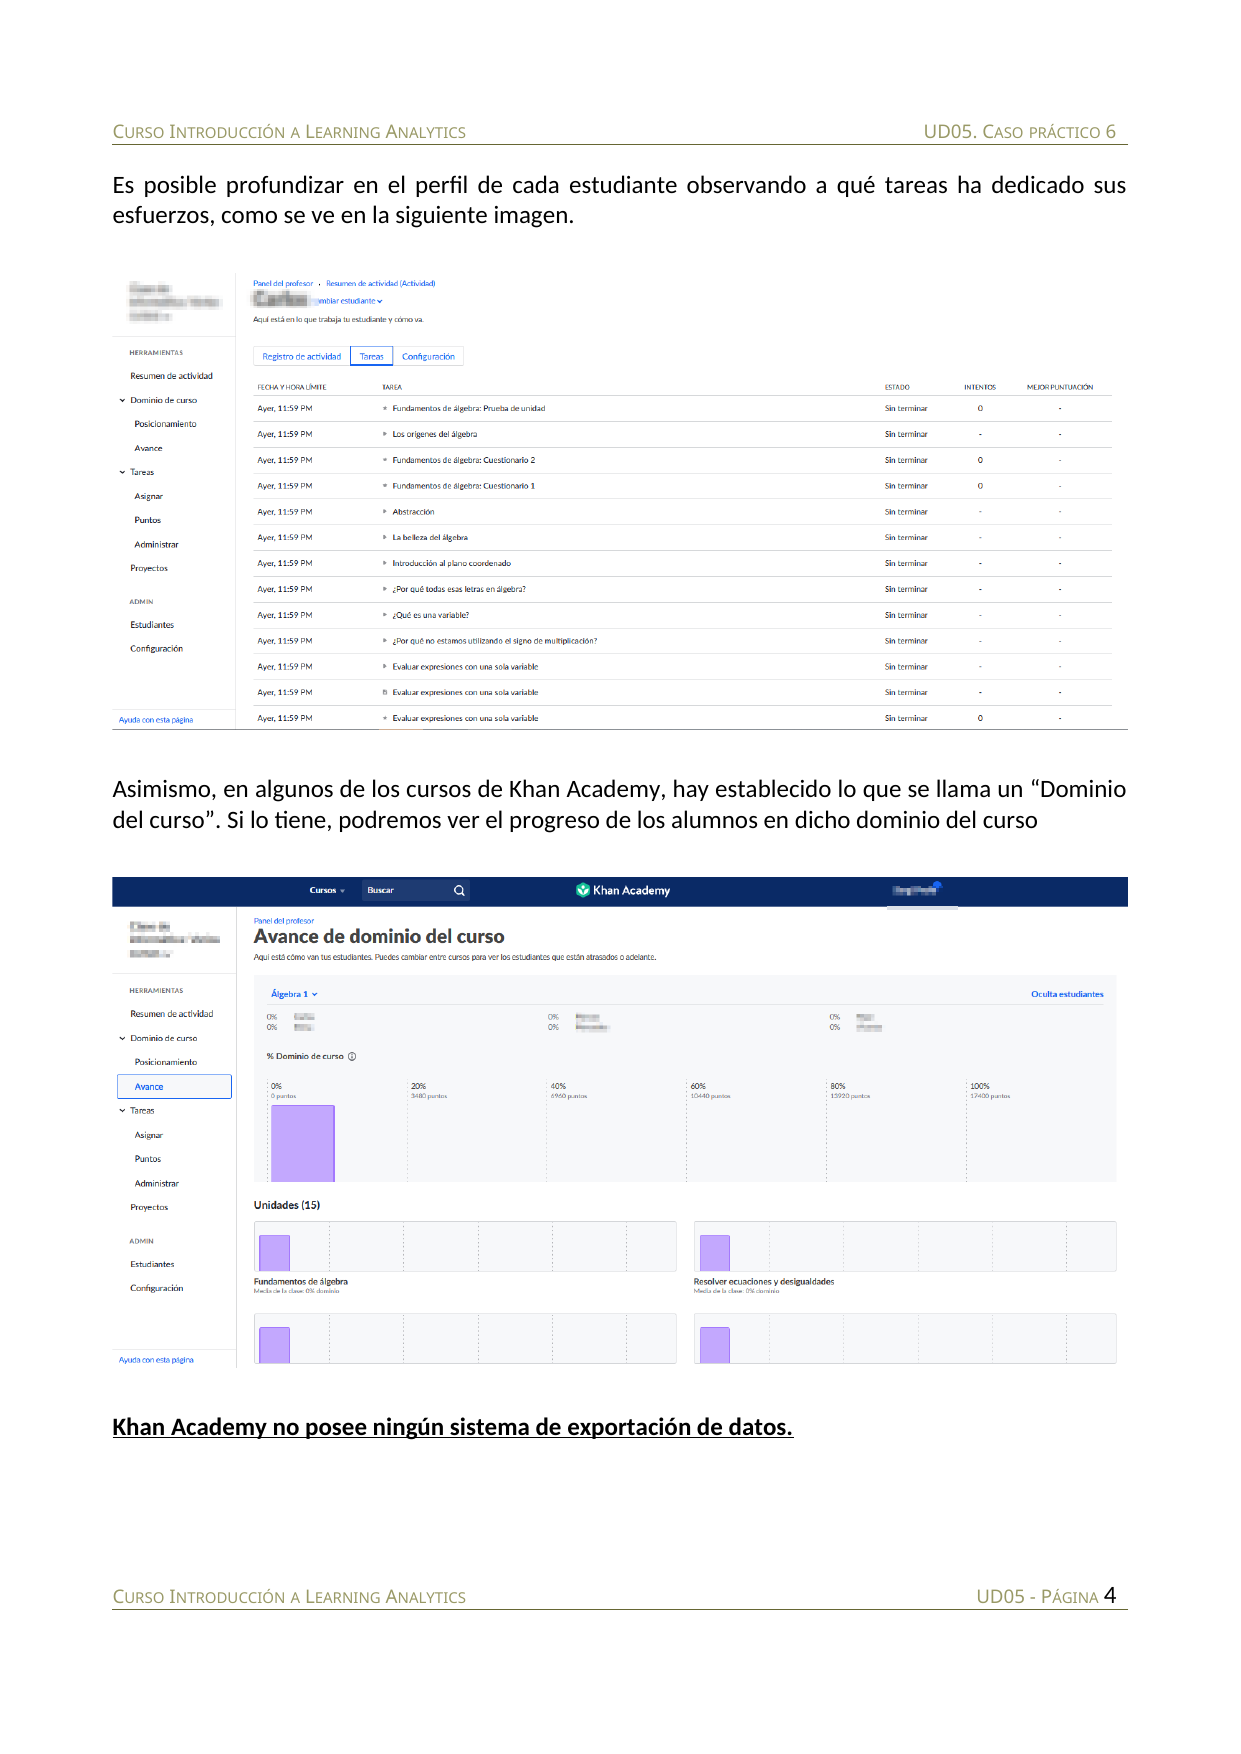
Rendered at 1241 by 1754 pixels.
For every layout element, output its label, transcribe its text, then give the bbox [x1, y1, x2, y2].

picture [112, 273, 1128, 730]
text Es posible profundizar en el perfil de cada estudiante observando a qué tareas ha dedicado sus esfuerzos, como se ve en la siguiente imagen. [112, 169, 1128, 230]
text Asimismo, en algunos de los cursos de Khan Academy, hay establecido lo que se llama un “Dominio del curso”. Si lo tiene, podremos ver el progreso de los alumnos en dicho dominio del curso [112, 773, 1128, 834]
text Khan Academy no posee ningún sistema de exportación de datos. [112, 1411, 1128, 1441]
picture [112, 877, 1128, 1368]
